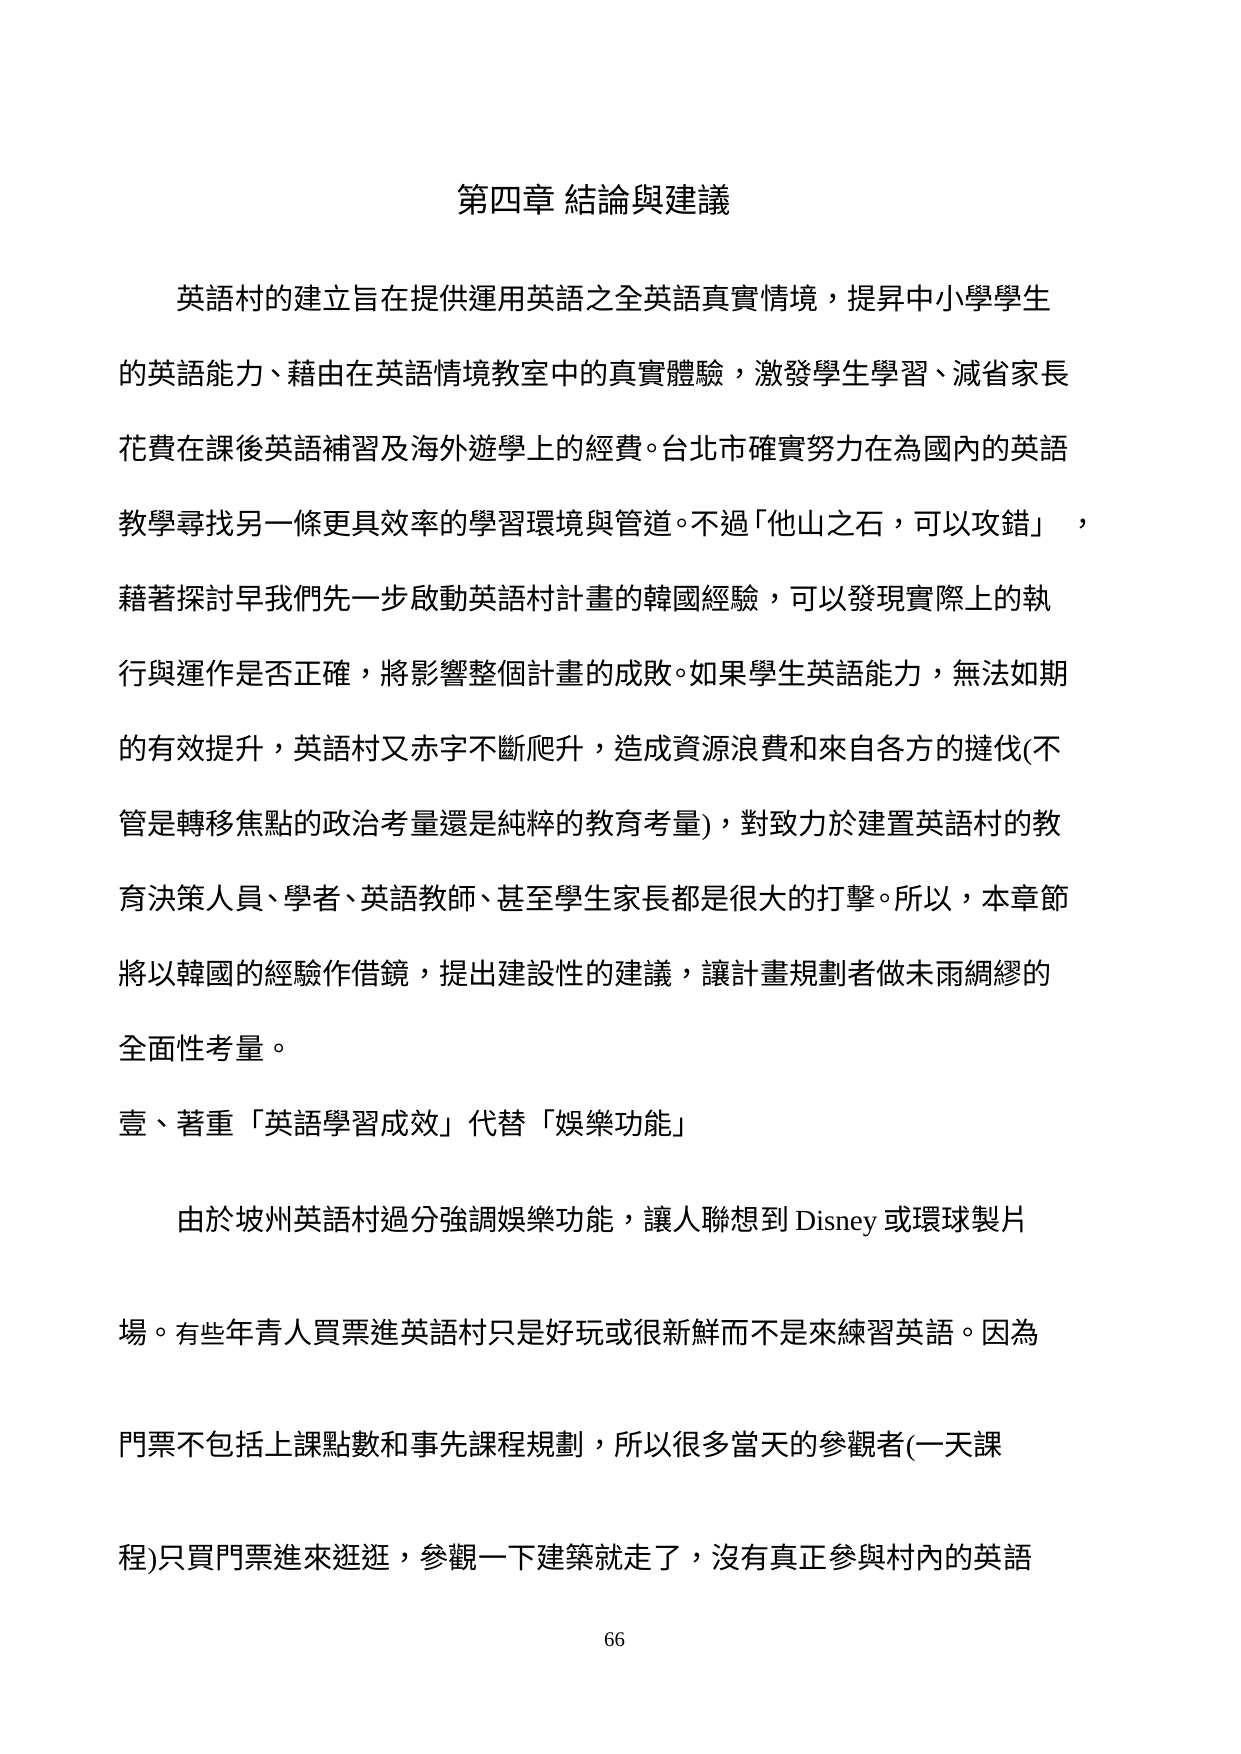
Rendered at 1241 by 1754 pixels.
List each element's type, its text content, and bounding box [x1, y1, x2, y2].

text 英語村的建立旨在提供運用英語之全英語真實情境，提昇中小學學生的英語能力、藉由在英語情境教室中的真實體驗，激發學生學習、減省家長花費在課後英語補習及海外遊學上的經費。台北市確實努力在為國內的英語教學尋找另一條更具效率的學習環境與管道。不過「他山之石，可以攻錯」，藉著探討早我們先一步啟動英語村計畫的韓國經驗，可以發現實際上的執行與運作是否正確，將影響整個計畫的成敗。如果學生英語能力，無法如期的有效提升，英語村又赤字不斷爬升，造成資源浪費和來自各方的撻伐(不管是轉移焦點的政治考量還是純粹的教育考量)，對致力於建置英語村的教育決策人員、學者、英語教師、甚至學生家長都是很大的打擊。所以，本章節將以韓國的經驗作借鏡，提出建設性的建議，讓計畫規劃者做未雨綢繆的全面性考量。 [118, 259, 1069, 1084]
subtitle 第四章 結論與建議 [118, 160, 1069, 235]
subtitle 壹、著重「英語學習成效」代替「娛樂功能」 [118, 1084, 1069, 1159]
text 由於坡州英語村過分強調娛樂功能，讓人聯想到Disney或環球製片場。有些年青人買票進英語村只是好玩或很新鮮而不是來練習英語。因為門票不包括上課點數和事先課程規劃，所以很多當天的參觀者(一天課程)只買門票進來逛逛，參觀一下建築就走了，沒有真正參與村內的英語 [118, 1181, 1039, 1593]
